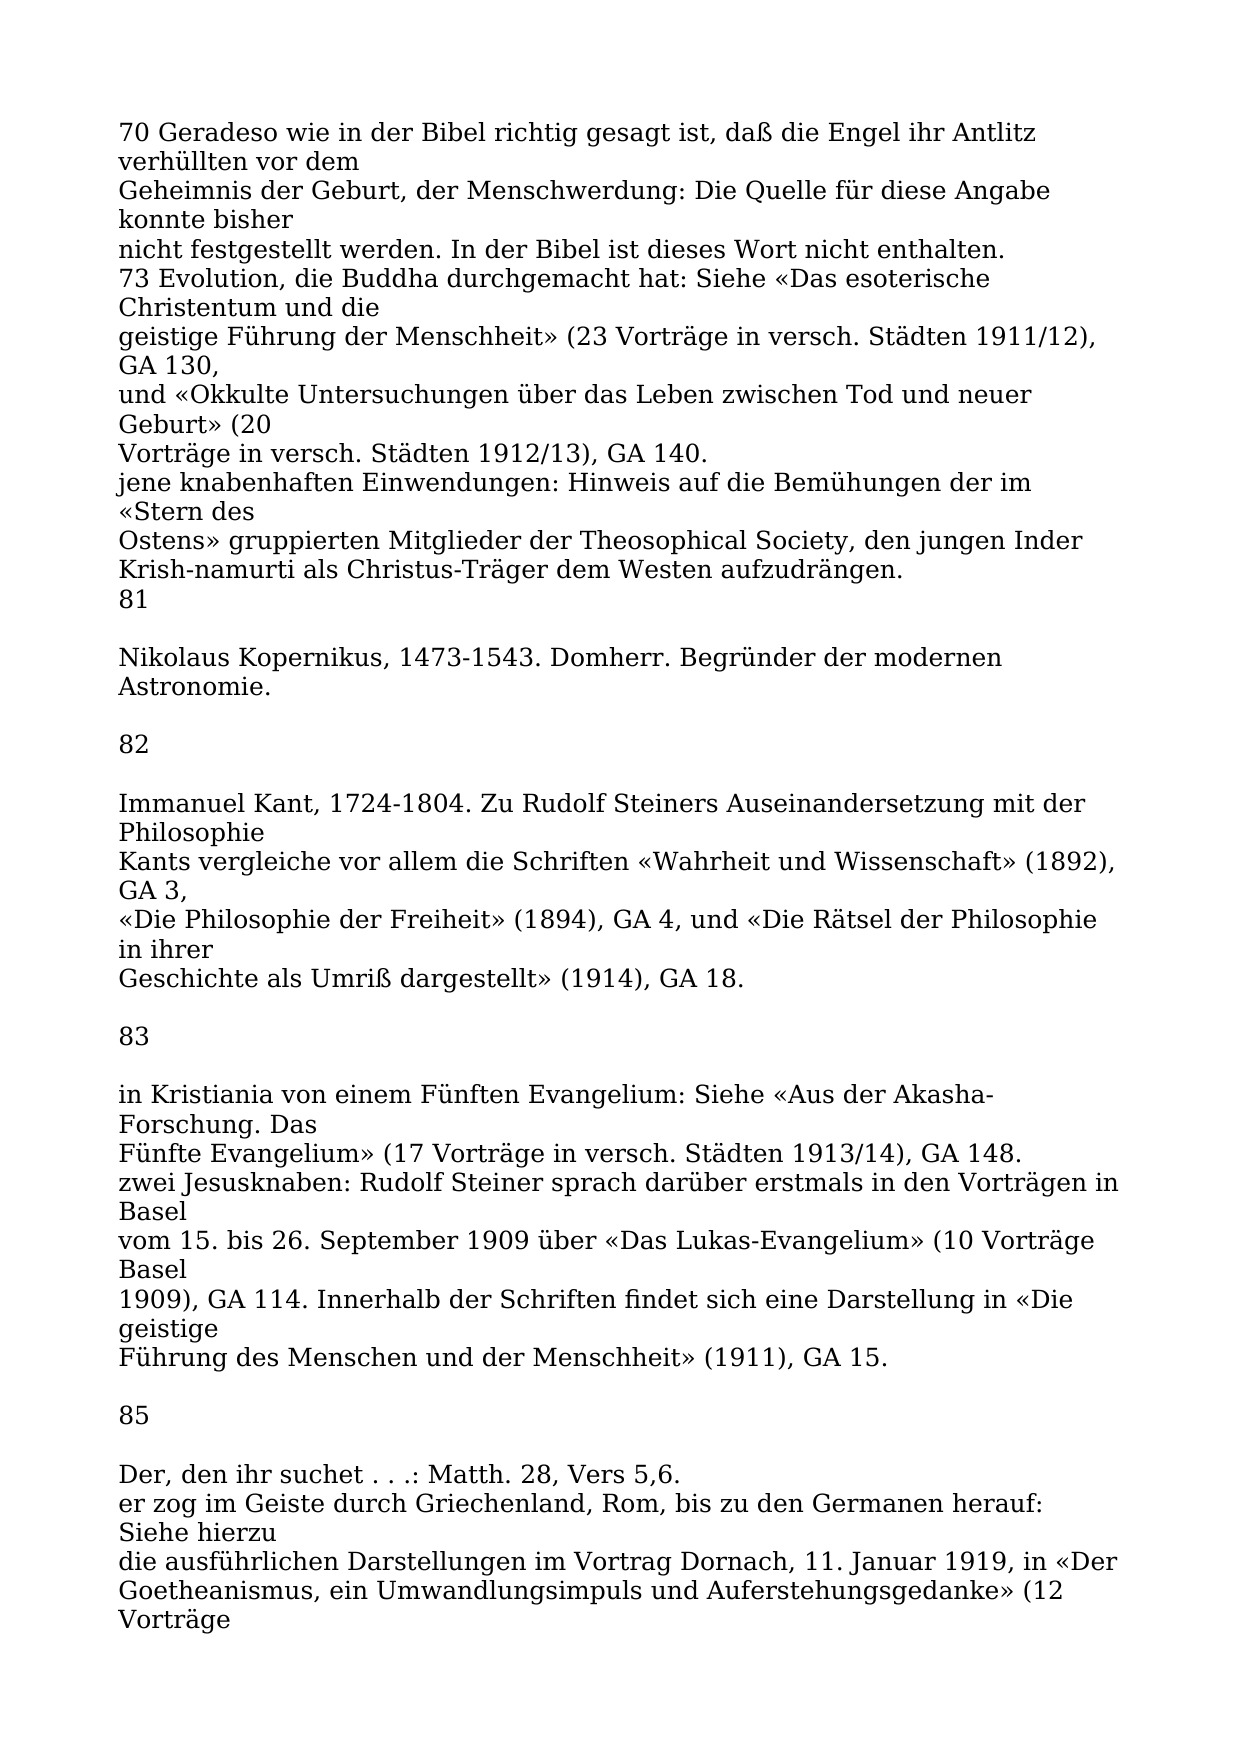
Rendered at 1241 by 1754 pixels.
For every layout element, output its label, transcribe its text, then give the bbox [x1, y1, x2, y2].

text Geschichte als Umriß dargestellt» (1914), GA 18. [118, 964, 1122, 993]
text 70 Geradeso wie in der Bibel richtig gesagt ist, daß die Engel ihr Antlitz verhüllten vor dem [118, 118, 1122, 176]
text zwei Jesusknaben: Rudolf Steiner sprach darüber erstmals in den Vorträgen in Basel [118, 1168, 1122, 1226]
text in Kristiania von einem Fünften Evangelium: Siehe «Aus der Akasha-Forschung. Das [118, 1081, 1122, 1139]
text Führung des Menschen und der Menschheit» (1911), GA 15. [118, 1343, 1122, 1372]
text 73 Evolution, die Buddha durchgemacht hat: Siehe «Das esoterische Christentum und die [118, 264, 1122, 322]
text «Die Philosophie der Freiheit» (1894), GA 4, und «Die Rätsel der Philosophie in ihrer [118, 906, 1122, 964]
text Der, den ihr suchet . . .: Matth. 28, Vers 5,6. [118, 1460, 1122, 1489]
text geistige Führung der Menschheit» (23 Vorträge in versch. Städten 1911/12), GA 130, [118, 322, 1122, 381]
text Geheimnis der Geburt, der Menschwerdung: Die Quelle für diese Angabe konnte bisher [118, 176, 1122, 235]
text Ostens» gruppierten Mitglieder der Theosophical Society, den jungen Inder [118, 526, 1122, 556]
text Immanuel Kant, 1724-1804. Zu Rudolf Steiners Auseinandersetzung mit der Philosophie [118, 789, 1122, 847]
text 85 [118, 1401, 1122, 1431]
text Kants vergleiche vor allem die Schriften «Wahrheit und Wissenschaft» (1892), GA 3, [118, 847, 1122, 906]
text nicht festgestellt werden. In der Bibel ist dieses Wort nicht enthalten. [118, 235, 1122, 264]
text er zog im Geiste durch Griechenland, Rom, bis zu den Germanen herauf: Siehe hierzu [118, 1489, 1122, 1547]
text vom 15. bis 26. September 1909 über «Das Lukas-Evangelium» (10 Vorträge Basel [118, 1226, 1122, 1285]
text 81 [118, 585, 1122, 614]
text jene knabenhaften Einwendungen: Hinweis auf die Bemühungen der im «Stern des [118, 468, 1122, 526]
text Nikolaus Kopernikus, 1473-1543. Domherr. Begründer der modernen Astronomie. [118, 643, 1122, 701]
text 82 [118, 731, 1122, 760]
text Fünfte Evangelium» (17 Vorträge in versch. Städten 1913/14), GA 148. [118, 1139, 1122, 1168]
text die ausführlichen Darstellungen im Vortrag Dornach, 11. Januar 1919, in «Der [118, 1547, 1122, 1576]
text 1909), GA 114. Innerhalb der Schriften findet sich eine Darstellung in «Die geistige [118, 1285, 1122, 1343]
text Krish-namurti als Christus-Träger dem Westen aufzudrängen. [118, 556, 1122, 585]
text Vorträge in versch. Städten 1912/13), GA 140. [118, 439, 1122, 468]
text 83 [118, 1022, 1122, 1051]
text Goetheanismus, ein Umwandlungsimpuls und Auferstehungsgedanke» (12 Vorträge [118, 1576, 1122, 1635]
text und «Okkulte Untersuchungen über das Leben zwischen Tod und neuer Geburt» (20 [118, 381, 1122, 439]
